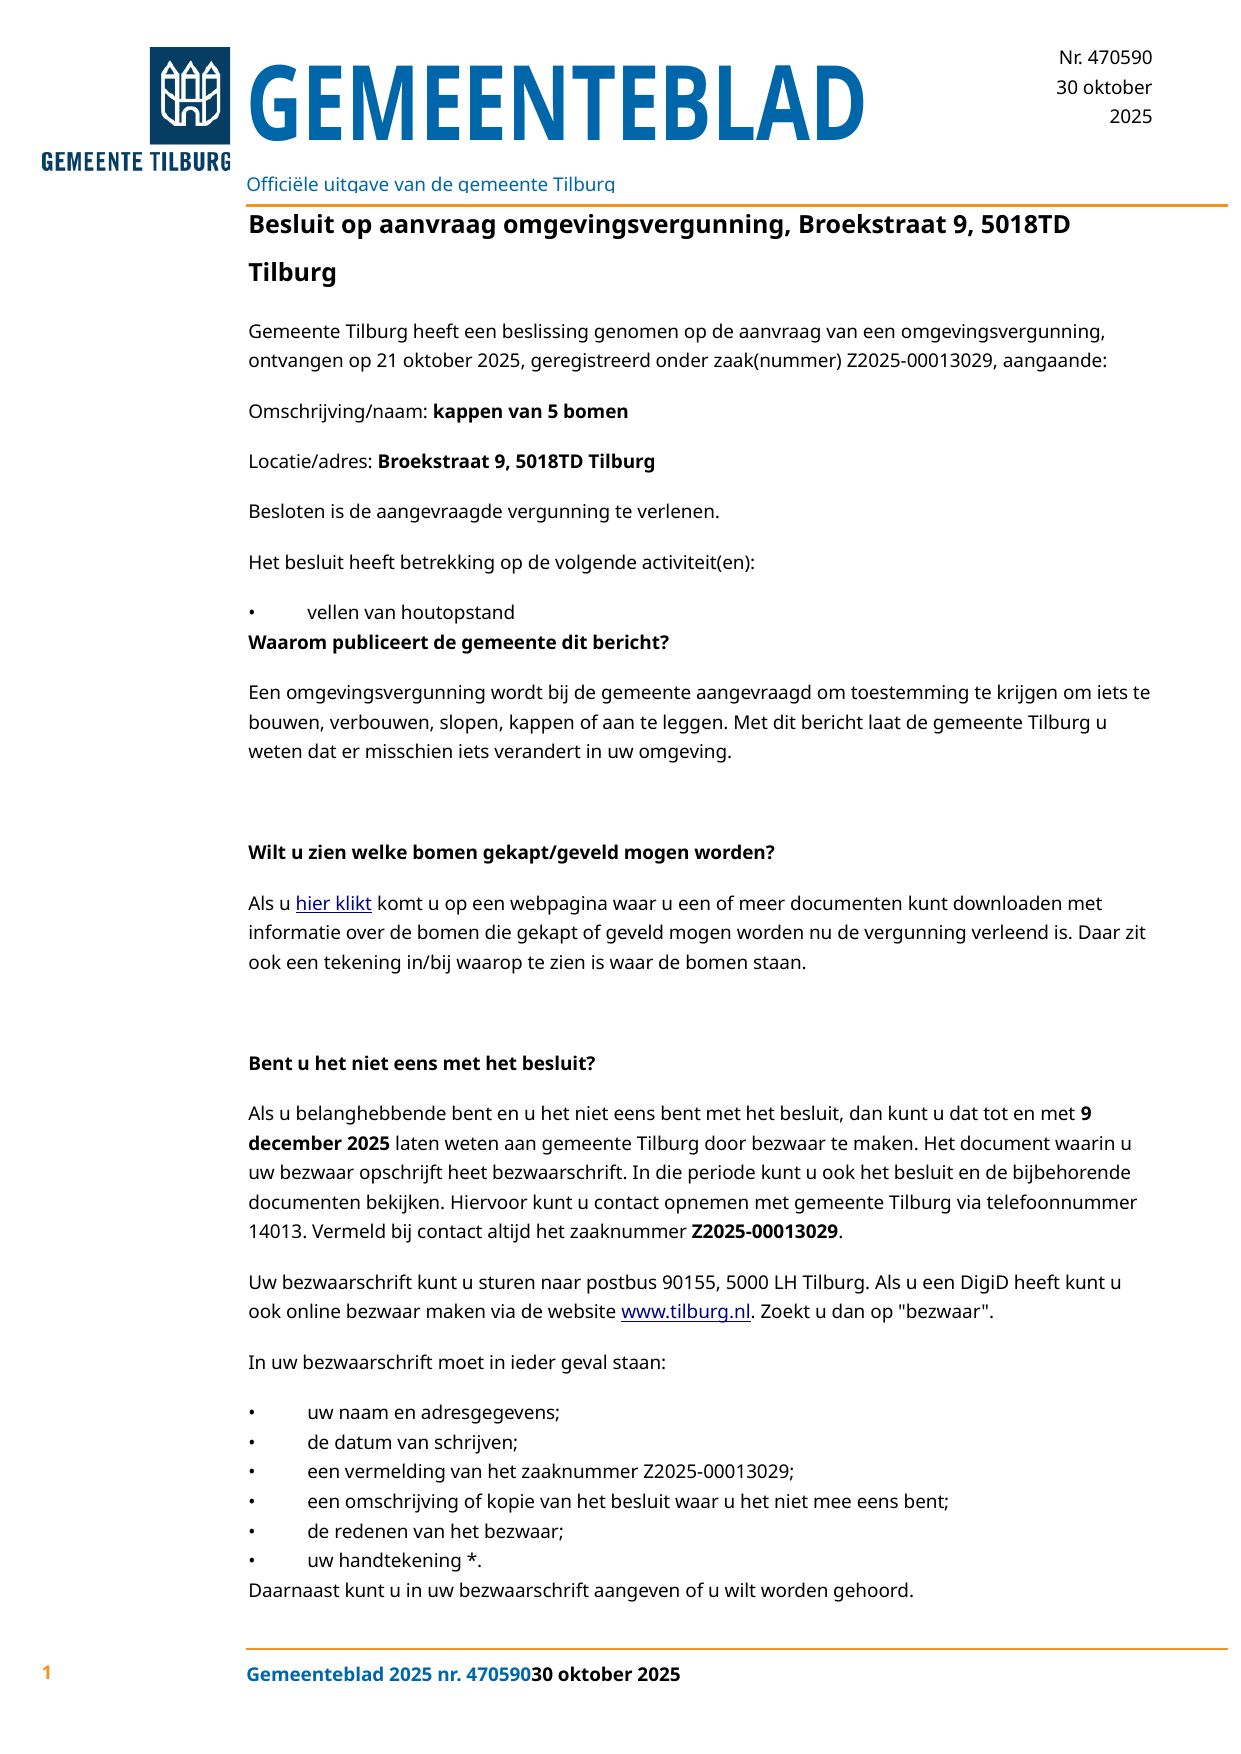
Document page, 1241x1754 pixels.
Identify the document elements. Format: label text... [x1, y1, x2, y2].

list de datum van schrijven; [248, 1429, 1152, 1455]
text In uw bezwaarschrift moet in ieder geval staan: [248, 1349, 1152, 1375]
text Waarom publiceert de gemeente dit bericht? [248, 629, 1152, 655]
text Besluit op aanvraag omgevingsvergunning, Broekstraat 9, 5018TD Tilburg [248, 207, 1152, 288]
list de redenen van het bezwaar; [248, 1518, 1152, 1544]
text Wilt u zien welke bomen gekapt/geveld mogen worden? [248, 839, 1152, 865]
text Het besluit heeft betrekking op de volgende activiteit(en): [248, 549, 1152, 575]
text Besloten is de aangevraagde vergunning te verlenen. [248, 499, 1152, 524]
text Gemeente Tilburg heeft een beslissing genomen op de aanvraag van een omgevingsvergunning, ontvangen op 21 oktober 2025, geregistreerd onder zaak(nummer) Z2025-00013029, aangaande: [248, 318, 1152, 373]
text Locatie/adres: Broekstraat 9, 5018TD Tilburg [248, 448, 1152, 474]
text Uw bezwaarschrift kunt u sturen naar postbus 90155, 5000 LH Tilburg. Als u een DigiD heeft kunt u ook online bezwaar maken via de website www.tilburg.nl. Zoekt u dan op "bezwaar". [248, 1269, 1152, 1324]
picture [41, 47, 231, 172]
text Bent u het niet eens met het besluit? [248, 1050, 1152, 1076]
list uw handtekening *. [248, 1547, 1152, 1573]
list een omschrijving of kopie van het besluit waar u het niet mee eens bent; [248, 1488, 1152, 1514]
text Een omgevingsvergunning wordt bij de gemeente aangevraagd om toestemming te krijgen om iets te bouwen, verbouwen, slopen, kappen of aan te leggen. Met dit bericht laat de gemeente Tilburg u weten dat er misschien iets verandert in uw omgeving. [248, 679, 1152, 764]
text Omschrijving/naam: kappen van 5 bomen [248, 398, 1152, 424]
text Als u hier klikt komt u op een webpagina waar u een of meer documenten kunt downloaden met informatie over de bomen die gekapt of geveld mogen worden nu de vergunning verleend is. Daar zit ook een tekening in/bij waarop te zien is waar de bomen staan. [248, 890, 1152, 975]
list uw naam en adresgegevens; [248, 1399, 1152, 1425]
text Als u belanghebbende bent en u het niet eens bent met het besluit, dan kunt u dat tot en met 9 december 2025 laten weten aan gemeente Tilburg door bezwaar te maken. Het document waarin u uw bezwaar opschrijft heet bezwaarschrift. In die periode kunt u ook het besluit en de bijbehorende documenten bekijken. Hiervoor kunt u contact opnemen met gemeente Tilburg via telefoonnummer 14013. Vermeld bij contact altijd het zaaknummer Z2025-00013029. [248, 1100, 1152, 1244]
list vellen van houtopstand [248, 599, 1152, 625]
list een vermelding van het zaaknummer Z2025-00013029; [248, 1459, 1152, 1484]
text Daarnaast kunt u in uw bezwaarschrift aangeven of u wilt worden gehoord. [248, 1577, 1152, 1603]
